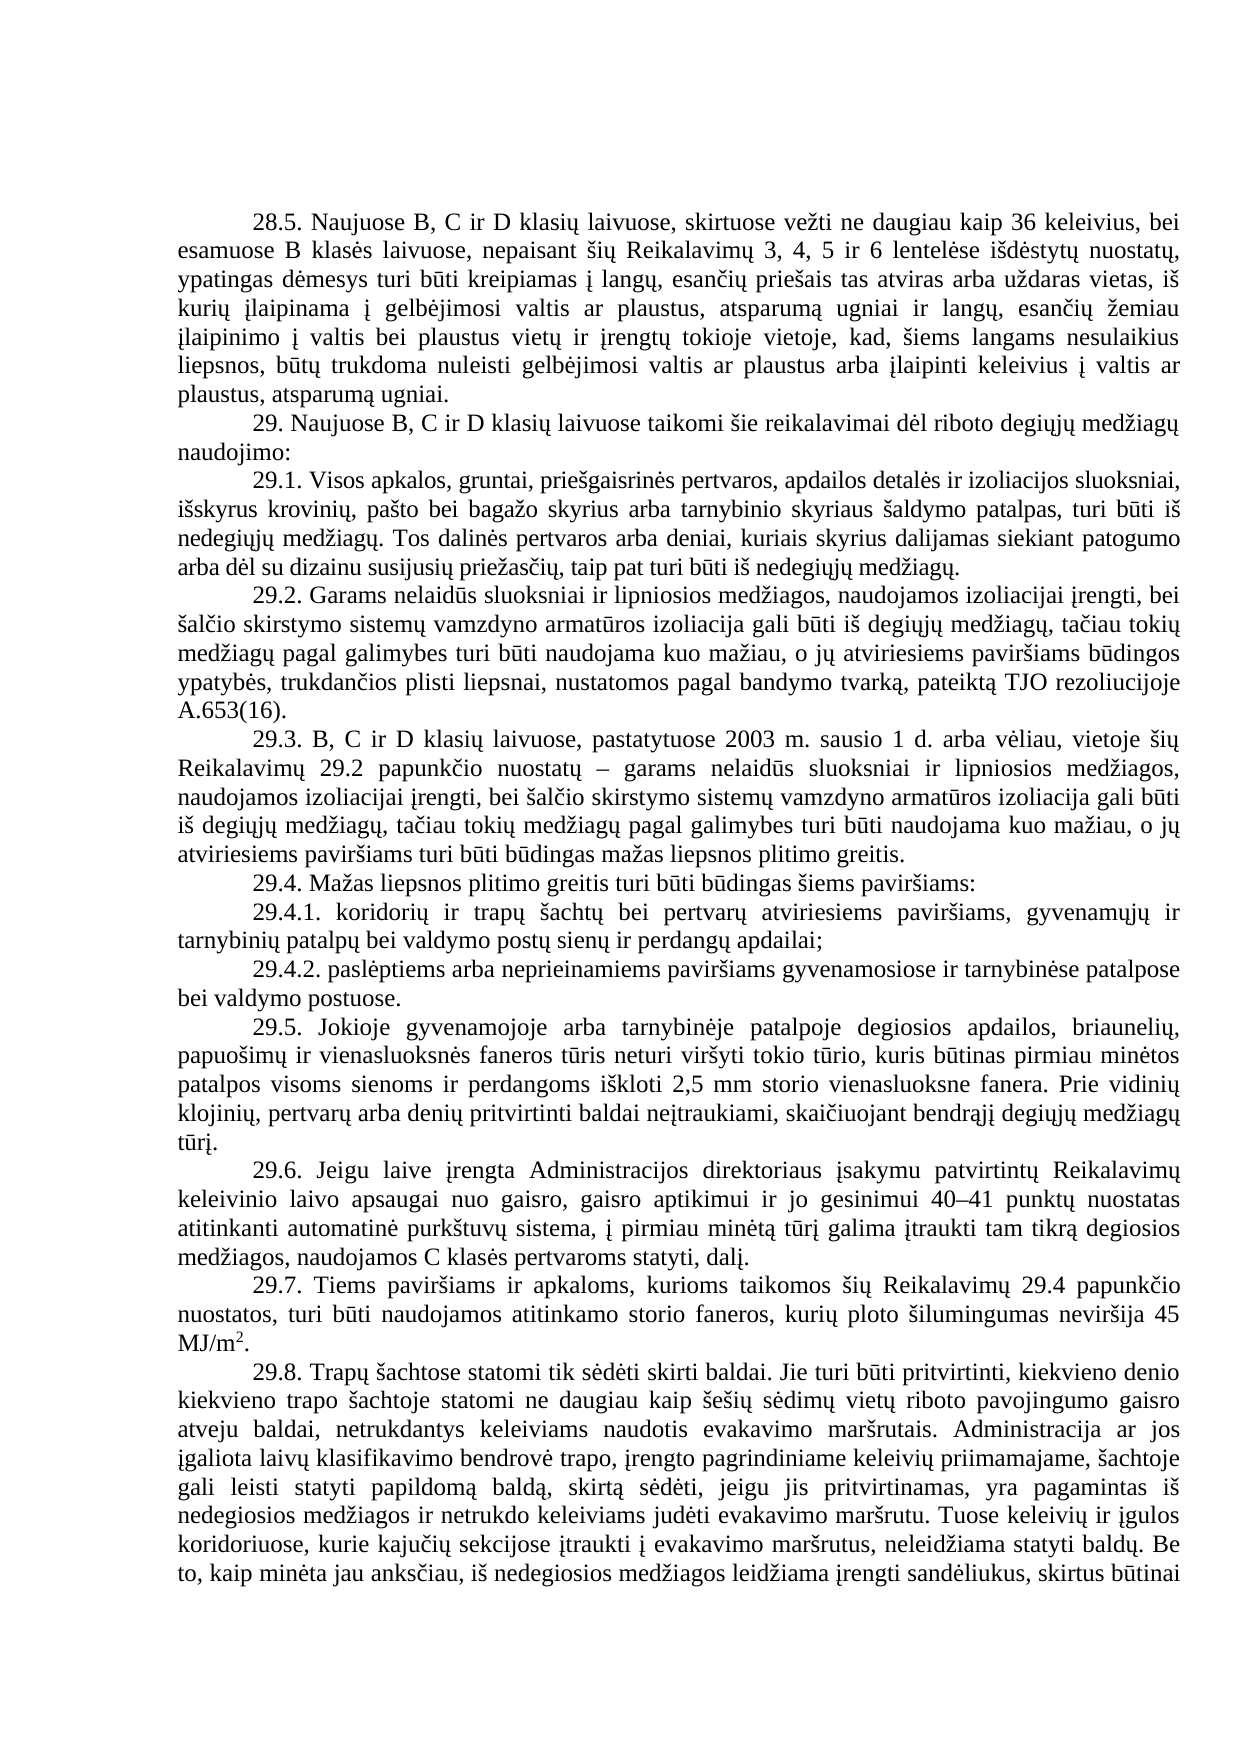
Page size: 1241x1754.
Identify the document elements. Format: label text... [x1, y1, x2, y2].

text 29.1. Visos apkalos, gruntai, priešgaisrinės pertvaros, apdailos detalės ir izoliacijos sluoksniai, išskyrus krovinių, pašto bei bagažo skyrius arba tarnybinio skyriaus šaldymo patalpas, turi būti iš nedegiųjų medžiagų. Tos dalinės pertvaros arba deniai, kuriais skyrius dalijamas siekiant patogumo arba dėl su dizainu susijusių priežasčių, taip pat turi būti iš nedegiųjų medžiagų. [177, 465, 1181, 580]
text 29. Naujuose B, C ir D klasių laivuose taikomi šie reikalavimai dėl riboto degiųjų medžiagų naudojimo: [177, 408, 1181, 465]
text 29.8. Trapų šachtose statomi tik sėdėti skirti baldai. Jie turi būti pritvirtinti, kiekvieno denio kiekvieno trapo šachtoje statomi ne daugiau kaip šešių sėdimų vietų riboto pavojingumo gaisro atveju baldai, netrukdantys keleiviams naudotis evakavimo maršrutais. Administracija ar jos įgaliota laivų klasifikavimo bendrovė trapo, įrengto pagrindiniame keleivių priimamajame, šachtoje gali leisti statyti papildomą baldą, skirtą sėdėti, jeigu jis pritvirtinamas, yra pagamintas iš nedegiosios medžiagos ir netrukdo keleiviams judėti evakavimo maršrutu. Tuose keleivių ir įgulos koridoriuose, kurie kajučių sekcijose įtraukti į evakavimo maršrutus, neleidžiama statyti baldų. Be to, kaip minėta jau anksčiau, iš nedegiosios medžiagos leidžiama įrengti sandėliukus, skirtus būtinai [177, 1357, 1181, 1587]
text 28.5. Naujuose B, C ir D klasių laivuose, skirtuose vežti ne daugiau kaip 36 keleivius, bei esamuose B klasės laivuose, nepaisant šių Reikalavimų 3, 4, 5 ir 6 lentelėse išdėstytų nuostatų, ypatingas dėmesys turi būti kreipiamas į langų, esančių priešais tas atviras arba uždaras vietas, iš kurių įlaipinama į gelbėjimosi valtis ar plaustus, atsparumą ugniai ir langų, esančių žemiau įlaipinimo į valtis bei plaustus vietų ir įrengtų tokioje vietoje, kad, šiems langams nesulaikius liepsnos, būtų trukdoma nuleisti gelbėjimosi valtis ar plaustus arba įlaipinti keleivius į valtis ar plaustus, atsparumą ugniai. [177, 207, 1181, 408]
text 29.4.1. koridorių ir trapų šachtų bei pertvarų atviriesiems paviršiams, gyvenamųjų ir tarnybinių patalpų bei valdymo postų sienų ir perdangų apdailai; [177, 897, 1181, 954]
text 29.7. Tiems paviršiams ir apkaloms, kurioms taikomos šių Reikalavimų 29.4 papunkčio nuostatos, turi būti naudojamos atitinkamo storio faneros, kurių ploto šilumingumas neviršija 45 MJ/m2. [177, 1270, 1181, 1357]
text 29.3. B, C ir D klasių laivuose, pastatytuose 2003 m. sausio 1 d. arba vėliau, vietoje šių Reikalavimų 29.2 papunkčio nuostatų – garams nelaidūs sluoksniai ir lipniosios medžiagos, naudojamos izoliacijai įrengti, bei šalčio skirstymo sistemų vamzdyno armatūros izoliacija gali būti iš degiųjų medžiagų, tačiau tokių medžiagų pagal galimybes turi būti naudojama kuo mažiau, o jų atviriesiems paviršiams turi būti būdingas mažas liepsnos plitimo greitis. [177, 724, 1181, 868]
text 29.5. Jokioje gyvenamojoje arba tarnybinėje patalpoje degiosios apdailos, briaunelių, papuošimų ir vienasluoksnės faneros tūris neturi viršyti tokio tūrio, kuris būtinas pirmiau minėtos patalpos visoms sienoms ir perdangoms iškloti 2,5 mm storio vienasluoksne fanera. Prie vidinių klojinių, pertvarų arba denių pritvirtinti baldai neįtraukiami, skaičiuojant bendrąjį degiųjų medžiagų tūrį. [177, 1012, 1181, 1155]
text 29.6. Jeigu laive įrengta Administracijos direktoriaus įsakymu patvirtintų Reikalavimų keleivinio laivo apsaugai nuo gaisro, gaisro aptikimui ir jo gesinimui 40–41 punktų nuostatas atitinkanti automatinė purkštuvų sistema, į pirmiau minėtą tūrį galima įtraukti tam tikrą degiosios medžiagos, naudojamos C klasės pertvaroms statyti, dalį. [177, 1155, 1181, 1270]
text 29.2. Garams nelaidūs sluoksniai ir lipniosios medžiagos, naudojamos izoliacijai įrengti, bei šalčio skirstymo sistemų vamzdyno armatūros izoliacija gali būti iš degiųjų medžiagų, tačiau tokių medžiagų pagal galimybes turi būti naudojama kuo mažiau, o jų atviriesiems paviršiams būdingos ypatybės, trukdančios plisti liepsnai, nustatomos pagal bandymo tvarką, pateiktą TJO rezoliucijoje A.653(16). [177, 580, 1181, 724]
text 29.4. Mažas liepsnos plitimo greitis turi būti būdingas šiems paviršiams: [177, 868, 1181, 897]
text 29.4.2. paslėptiems arba neprieinamiems paviršiams gyvenamosiose ir tarnybinėse patalpose bei valdymo postuose. [177, 954, 1181, 1012]
